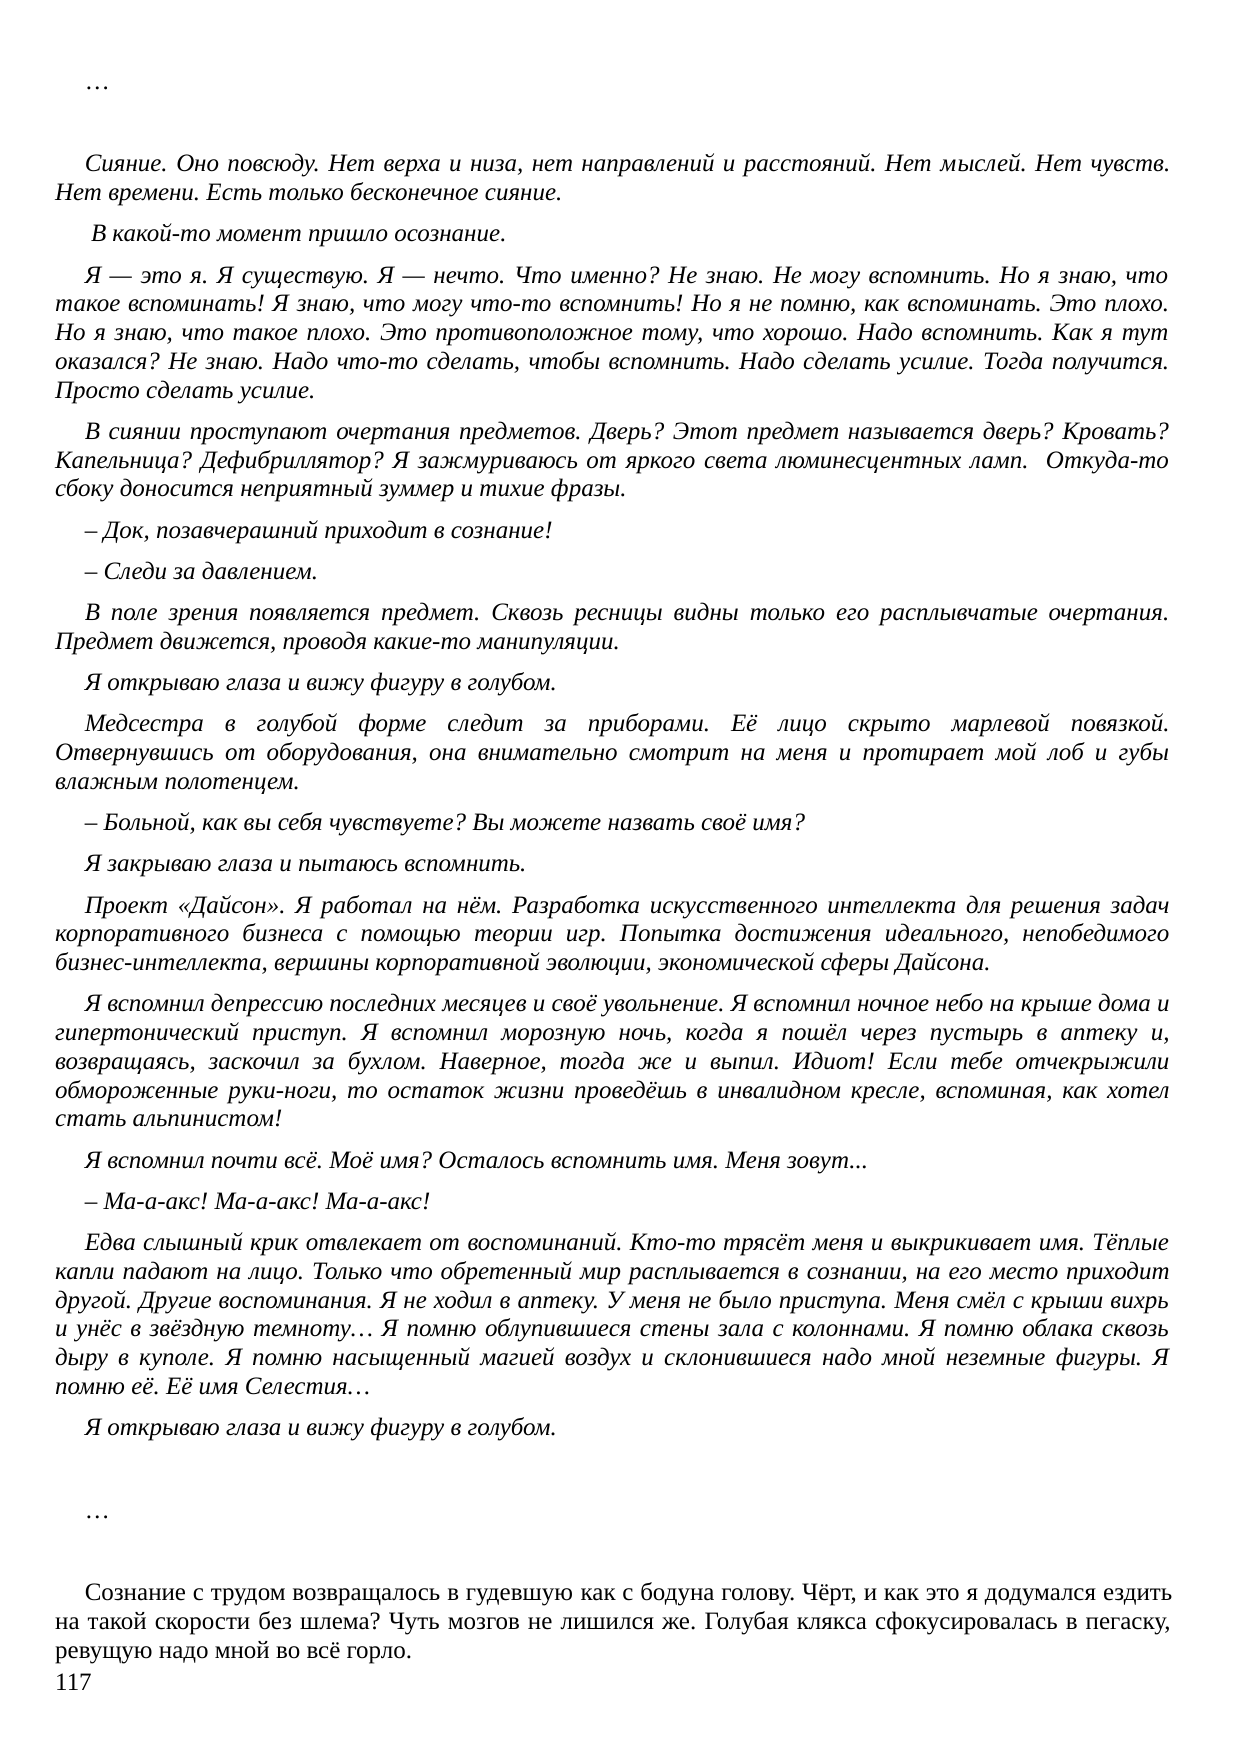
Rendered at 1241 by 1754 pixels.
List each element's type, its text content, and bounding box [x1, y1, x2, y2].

text Проект «Дайсон». Я работал на нём. Разработка искусственного интеллекта для решения задач корпоративного бизнеса с помощью теории игр. Попытка достижения идеального, непобедимого бизнес-интеллекта, вершины корпоративной эволюции, экономической сферы Дайсона. [55, 890, 1173, 976]
text Я вспомнил депрессию последних месяцев и своё увольнение. Я вспомнил ночное небо на крыше дома и гипертонический приступ. Я вспомнил морозную ночь, когда я пошёл через пустырь в аптеку и, возвращаясь, заскочил за бухлом. Наверное, тогда же и выпил. Идиот! Если тебе отчекрыжили обмороженные руки-ноги, то остаток жизни проведёшь в инвалидном кресле, вспоминая, как хотел стать альпинистом! [55, 988, 1173, 1132]
text Я закрываю глаза и пытаюсь вспомнить. [55, 848, 1173, 877]
text Сияние. Оно повсюду. Нет верха и низа, нет направлений и расстояний. Нет мыслей. Нет чувств. Нет времени. Есть только бесконечное сияние. [55, 148, 1173, 206]
text – Док, позавчерашний приходит в сознание! [55, 515, 1173, 543]
text Я открываю глаза и вижу фигуру в голубом. [55, 1412, 1173, 1441]
text – Ма-а-акс! Ма-а-акс! Ма-а-акс! [55, 1186, 1173, 1215]
text – Больной, как вы себя чувствуете? Вы можете назвать своё имя? [55, 807, 1173, 836]
text Я вспомнил почти всё. Моё имя? Осталось вспомнить имя. Меня зовут... [55, 1145, 1173, 1173]
text Я — это я. Я существую. Я — нечто. Что именно? Не знаю. Не могу вспомнить. Но я знаю, что такое вспоминать! Я знаю, что могу что-то вспомнить! Но я не помню, как вспоминать. Это плохо. Но я знаю, что такое плохо. Это противоположное тому, что хорошо. Надо вспомнить. Как я тут оказался? Не знаю. Надо что-то сделать, чтобы вспомнить. Надо сделать усилие. Тогда получится. Просто сделать усилие. [55, 260, 1173, 403]
text В поле зрения появляется предмет. Сквозь ресницы видны только его расплывчатые очертания. Предмет движется, проводя какие-то манипуляции. [55, 597, 1173, 655]
text Я открываю глаза и вижу фигуру в голубом. [55, 667, 1173, 696]
text Медсестра в голубой форме следит за приборами. Её лицо скрыто марлевой повязкой. Отвернувшись от оборудования, она внимательно смотрит на меня и протирает мой лоб и губы влажным полотенцем. [55, 708, 1173, 795]
text В какой-то момент пришло осознание. [55, 218, 1173, 247]
text Едва слышный крик отвлекает от воспоминаний. Кто-то трясёт меня и выкрикивает имя. Тёплые капли падают на лицо. Только что обретенный мир расплывается в сознании, на его место приходит другой. Другие воспоминания. Я не ходил в аптеку. У меня не было приступа. Меня смёл с крыши вихрь и унёс в звёздную темноту… Я помню облупившиеся стены зала с колоннами. Я помню облака сквозь дыру в куполе. Я помню насыщенный магией воздух и склонившиеся надо мной неземные фигуры. Я помню её. Её имя Селестия… [55, 1227, 1173, 1400]
text В сиянии проступают очертания предметов. Дверь? Этот предмет называется дверь? Кровать? Капельница? Дефибриллятор? Я зажмуриваюсь от яркого света люминесцентных ламп. Откуда-то сбоку доносится неприятный зуммер и тихие фразы. [55, 416, 1173, 502]
text … [55, 66, 1173, 95]
text – Следи за давлением. [55, 556, 1173, 585]
text … [55, 1495, 1173, 1523]
text Сознание с трудом возвращалось в гудевшую как с бодуна голову. Чёрт, и как это я додумался ездить на такой скорости без шлема? Чуть мозгов не лишился же. Голубая клякса сфокусировалась в пегаску, ревущую надо мной во всё горло. [55, 1577, 1173, 1663]
